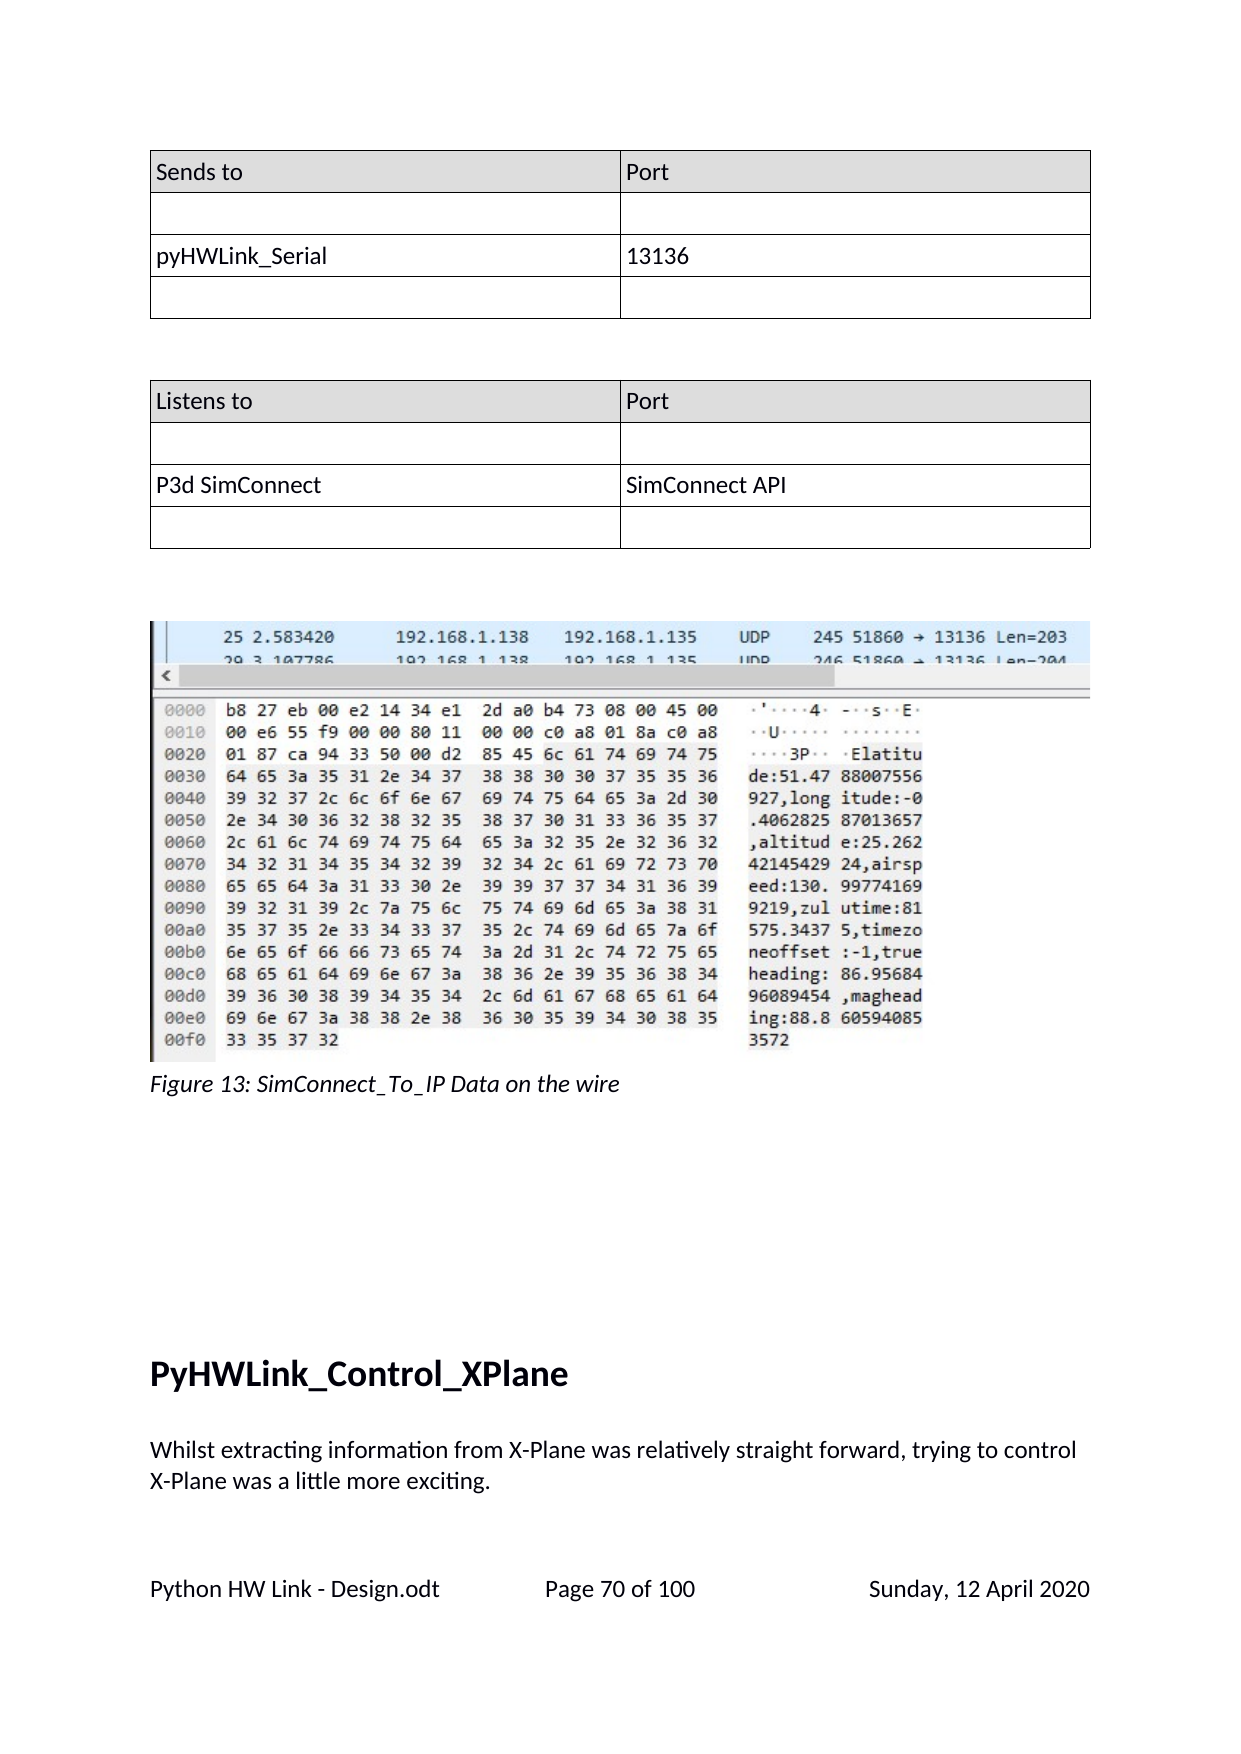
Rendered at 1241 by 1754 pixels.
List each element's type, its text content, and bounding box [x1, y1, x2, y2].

table_cell [621, 277, 1090, 318]
text Whilst extracting information from X-Plane was relatively straight forward, trying to control X-Plane was a little more exciting. [150, 1434, 1090, 1495]
table_cell [151, 277, 620, 318]
table_cell [621, 193, 1090, 234]
table_cell 13136 [621, 235, 1090, 276]
table_cell SimConnect API [621, 465, 1090, 506]
table_header Port [621, 151, 1090, 192]
table_header Sends to [151, 151, 620, 192]
subtitle PyHWLink_Control_XPlane [150, 1349, 1090, 1395]
table_cell pyHWLink_Serial [151, 235, 620, 276]
table_cell P3d SimConnect [151, 465, 620, 506]
table_cell [621, 507, 1090, 548]
picture [150, 621, 1091, 1062]
table_cell [151, 423, 620, 464]
table_header Listens to [151, 381, 620, 422]
table_cell [621, 423, 1090, 464]
table_cell [151, 193, 620, 234]
text Figure 13: SimConnect_To_IP Data on the wire [150, 1062, 1090, 1098]
table_header Port [621, 381, 1090, 422]
table_cell [151, 507, 620, 548]
